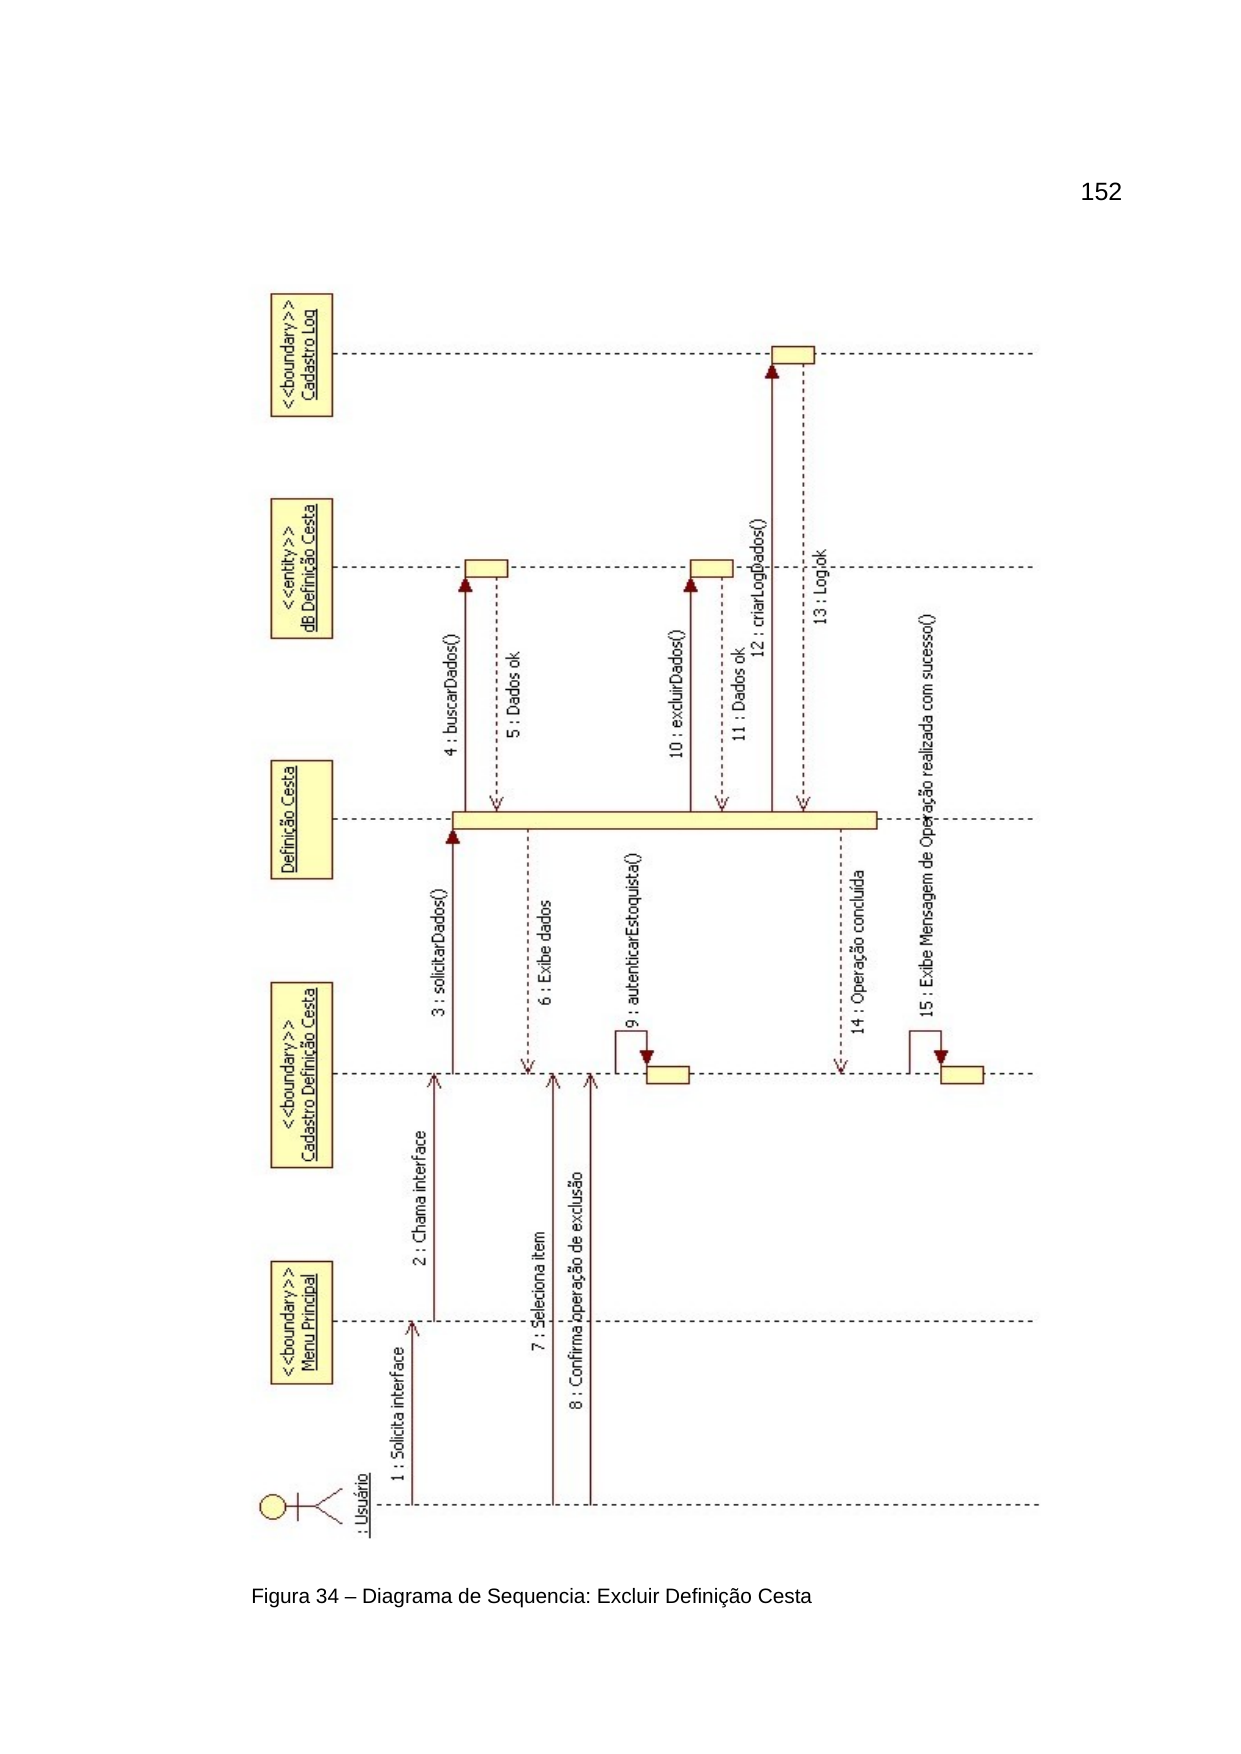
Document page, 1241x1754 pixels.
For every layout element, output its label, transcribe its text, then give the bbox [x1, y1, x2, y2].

text Figura 34 – Diagrama de Sequencia: Excluir Definição Cesta [177, 1584, 1122, 1608]
picture [227, 265, 1072, 1584]
